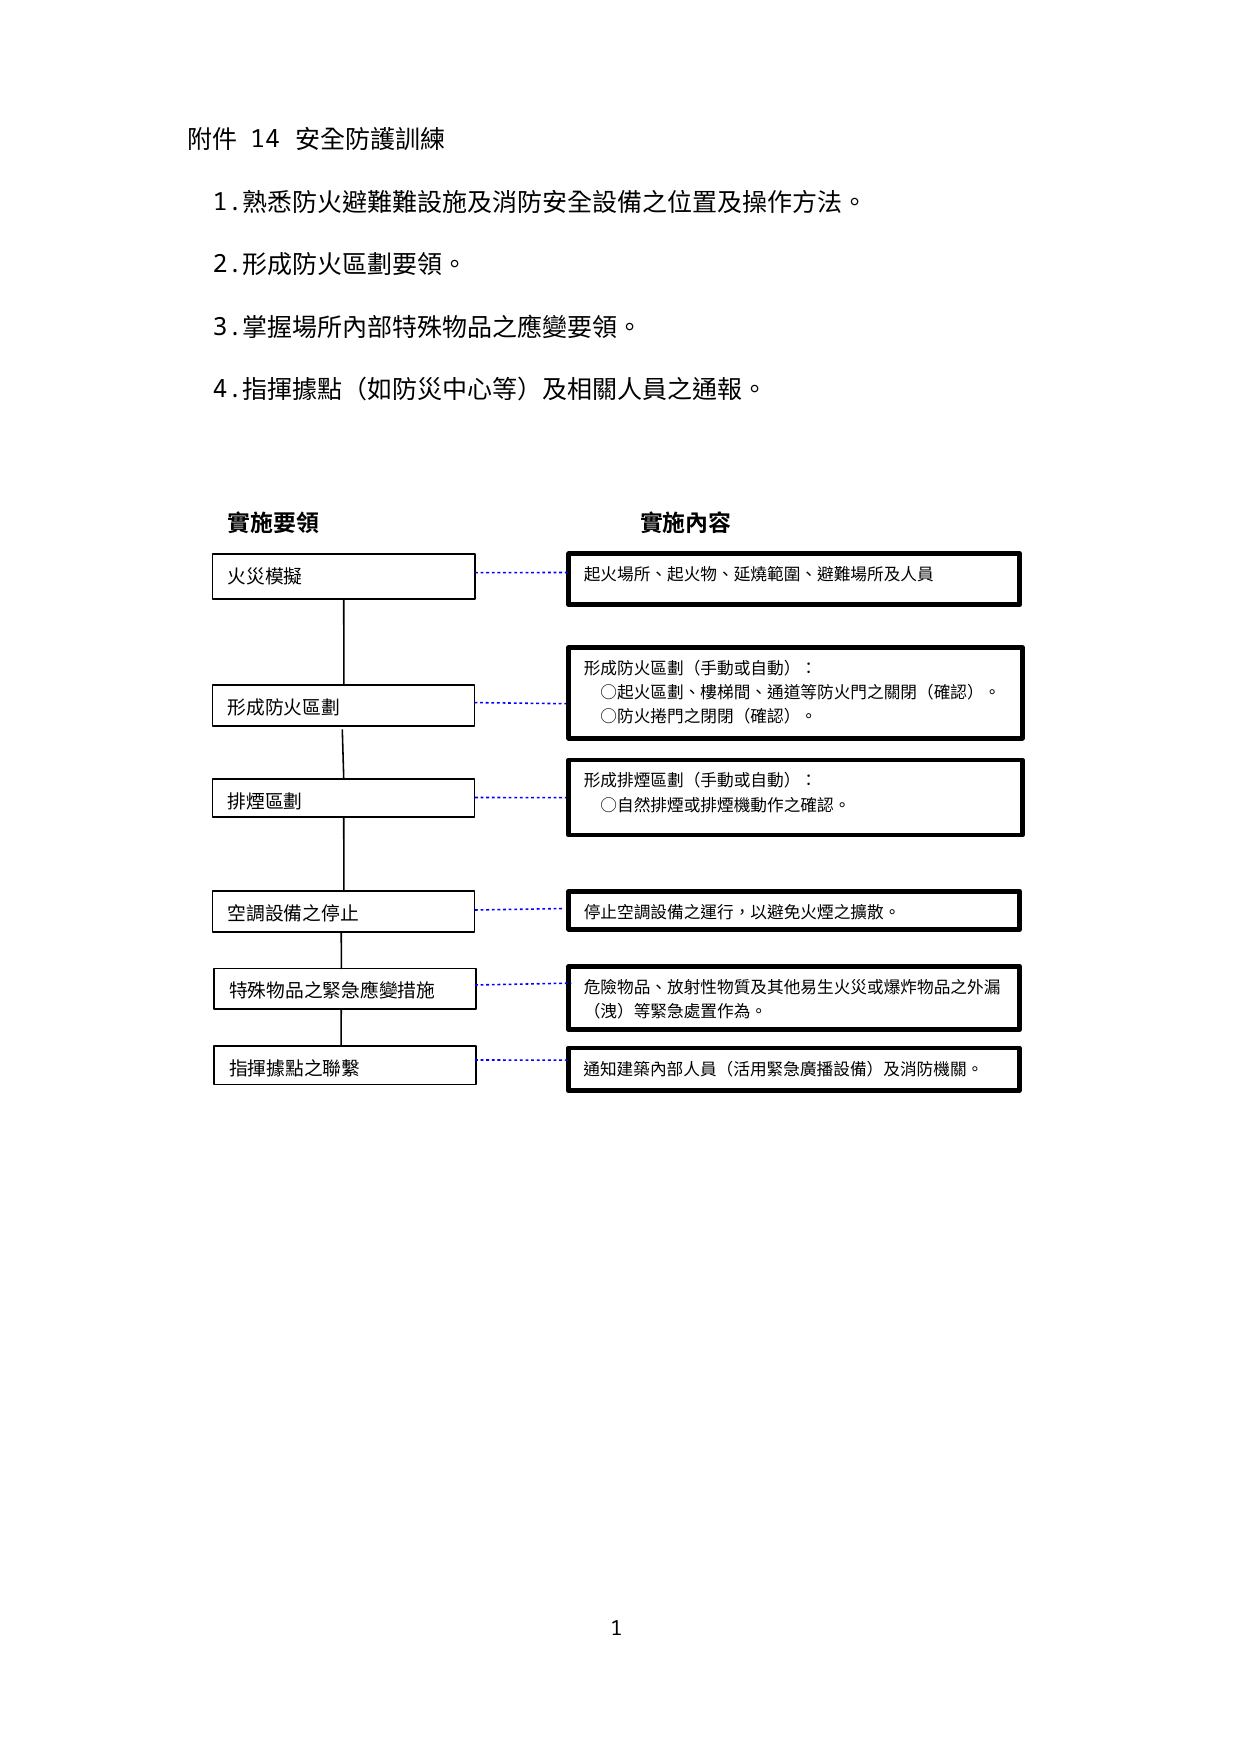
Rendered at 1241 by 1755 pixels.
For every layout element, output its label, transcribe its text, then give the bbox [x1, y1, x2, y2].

text 附件 14 安全防護訓練 [187, 96, 1053, 159]
text 3.掌握場所內部特殊物品之應變要領。 [212, 284, 1053, 346]
text 4.指揮據點（如防災中心等）及相關人員之通報。 [212, 346, 1053, 409]
text 2.形成防火區劃要領。 [212, 221, 1053, 284]
text 1.熟悉防火避難難設施及消防安全設備之位置及操作方法。 [212, 159, 1053, 221]
